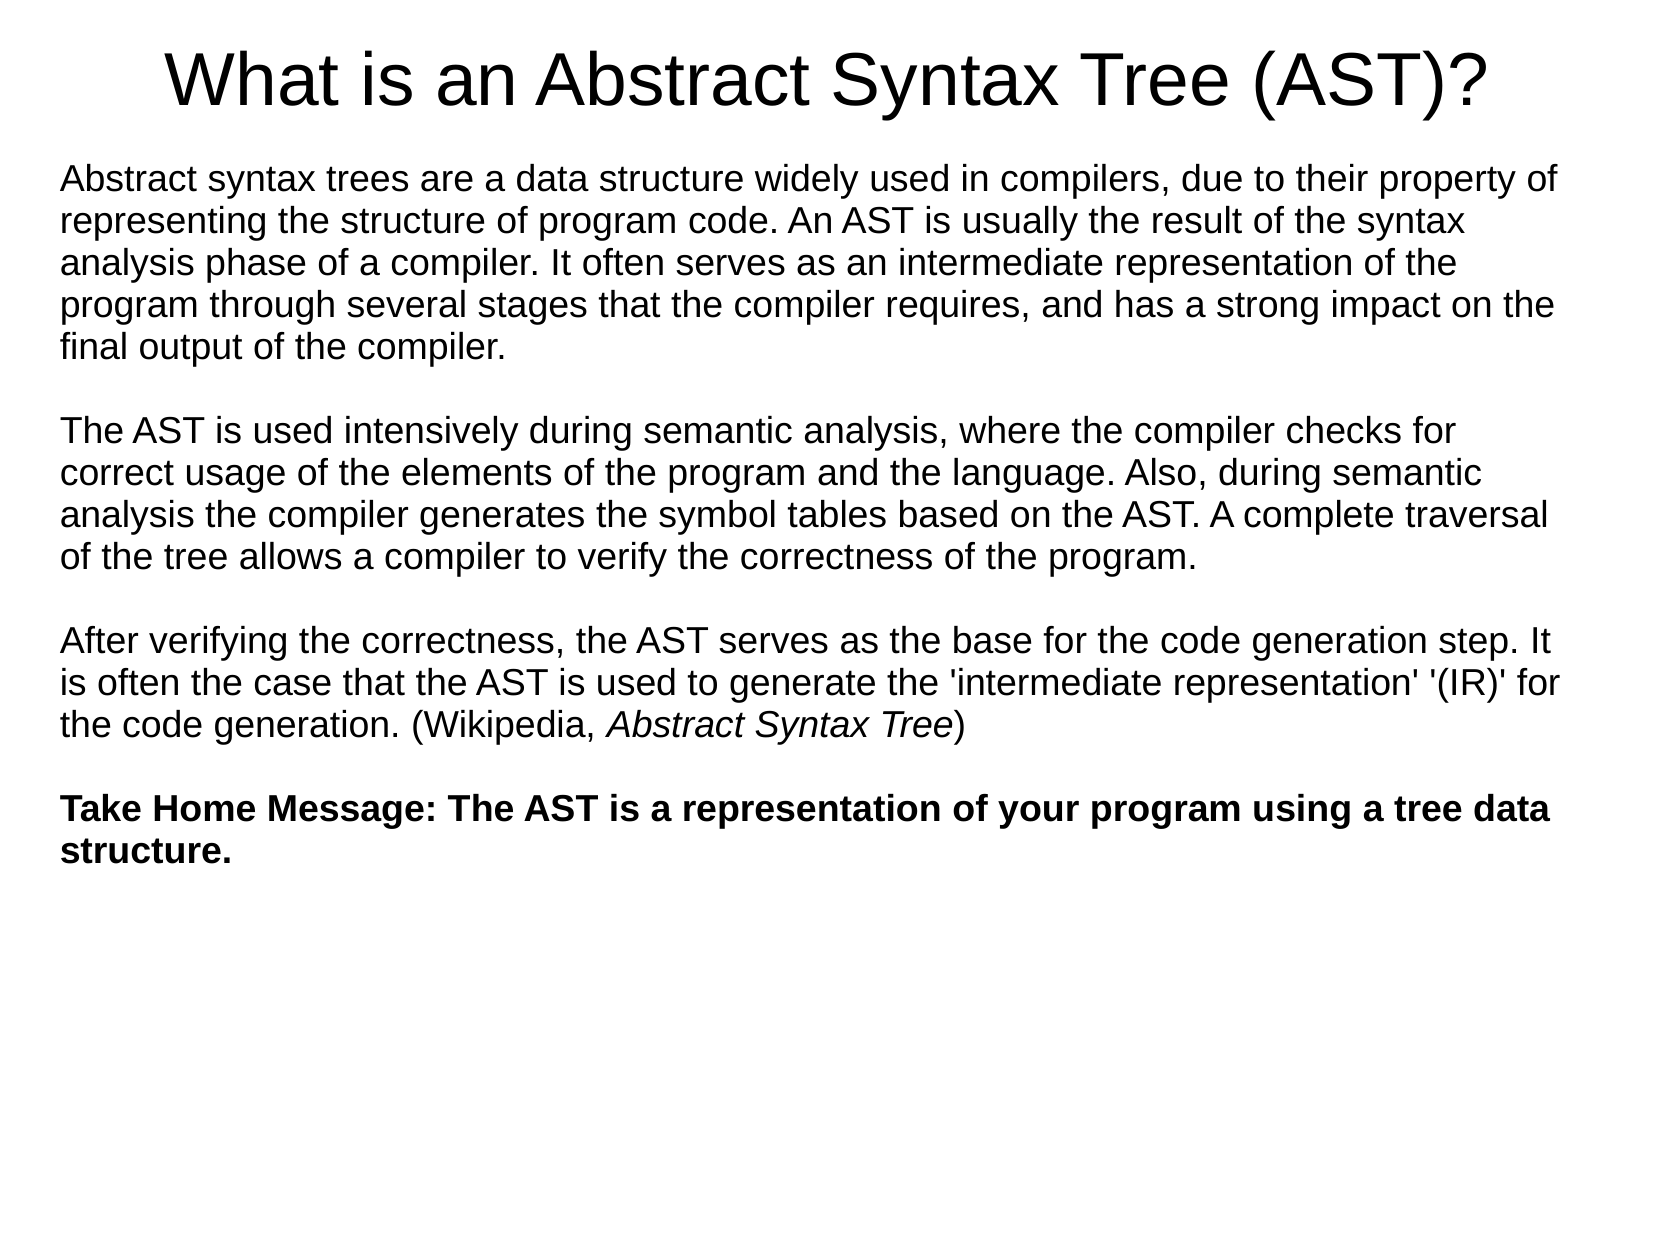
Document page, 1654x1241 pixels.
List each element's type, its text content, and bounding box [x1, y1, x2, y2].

text_box What is an Abstract Syntax Tree (AST)? [150, 30, 1516, 129]
text_box Abstract syntax trees are a data structure widely used in compilers, due to their property of representing the structure of program code. An AST is usually the result of the syntax analysis phase of a compiler. It often serves as an intermediate representation of the program through several stages that the compiler requires, and has a strong impact on the final output of the compiler. The AST is used intensively during semantic analysis, where the compiler checks for correct usage of the elements of the program and the language. Also, during semantic analysis the compiler generates the symbol tables based on the AST. A complete traversal of the tree allows a compiler to verify the correctness of the program. After verifying the correctness, the AST serves as the base for the code generation step. It is often the case that the AST is used to generate the 'intermediate representation' '(IR)' for the code generation. (Wikipedia, Abstract Syntax Tree) Take Home Message: The AST is a representation of your program using a tree data structure. [45, 150, 1591, 879]
